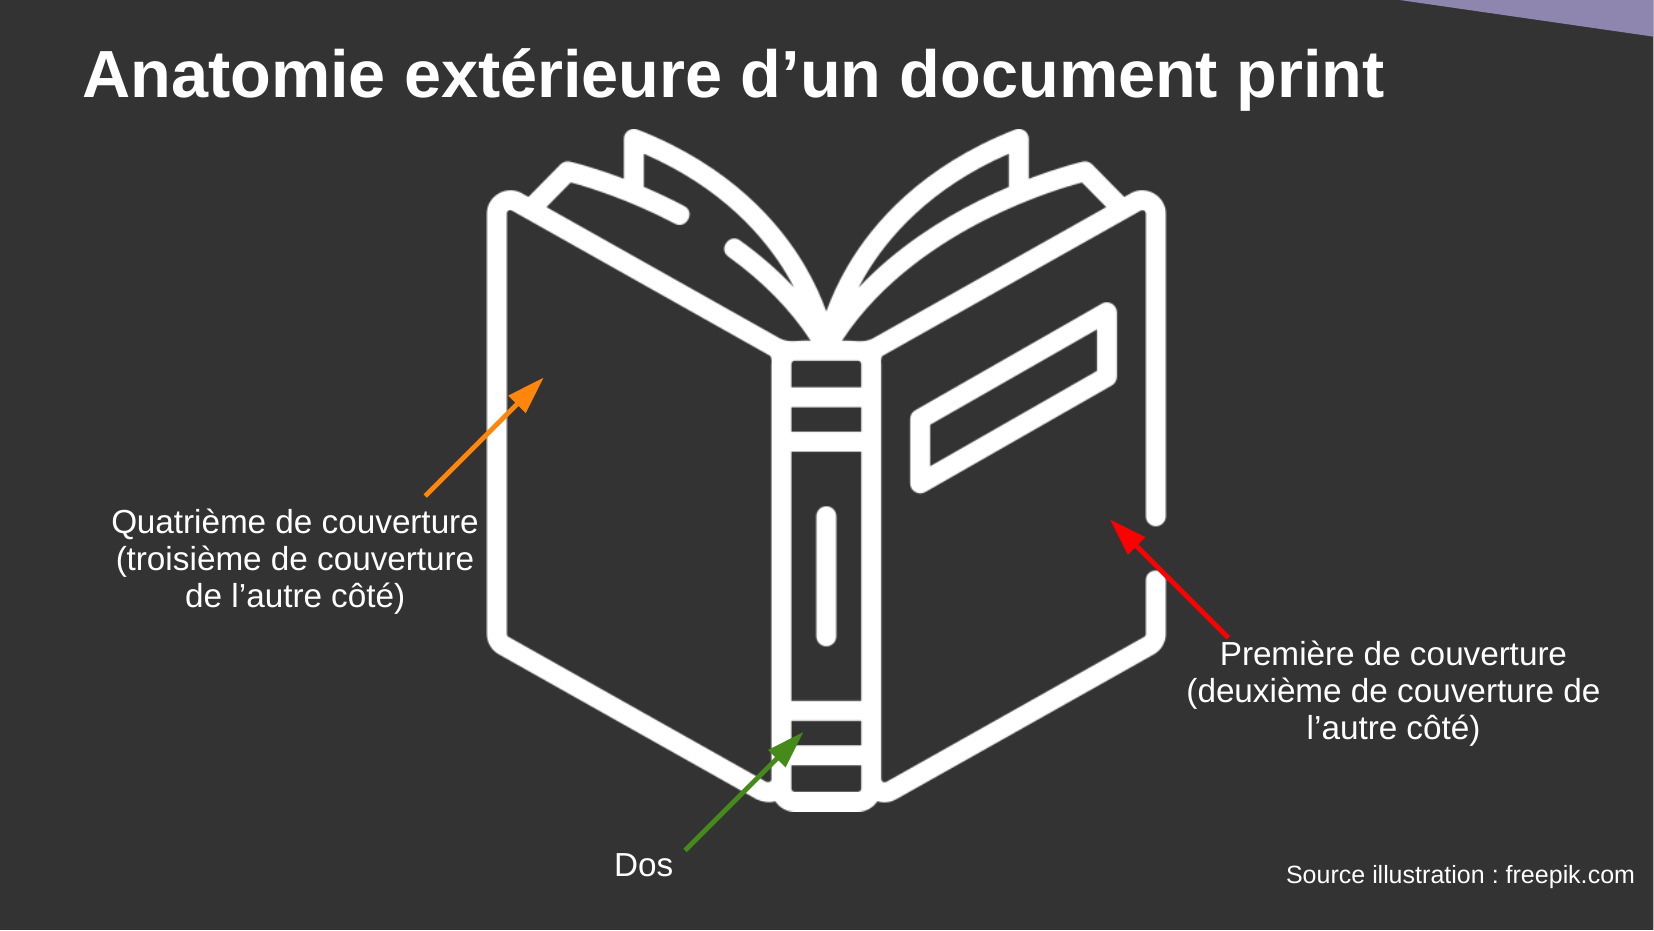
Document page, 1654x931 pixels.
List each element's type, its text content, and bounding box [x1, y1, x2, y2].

text_box Quatrième de couverture (troisième de couverture de l’autre côté) [82, 496, 508, 622]
text_box Dos [590, 838, 697, 891]
text_box [1399, 0, 1654, 37]
title Anatomie extérieure d’un document print [82, 37, 1571, 122]
picture [485, 129, 1168, 812]
text_box Première de couverture (deuxième de couverture de l’autre côté) [1157, 628, 1630, 756]
title Source illustration : freepik.com [1092, 860, 1636, 898]
